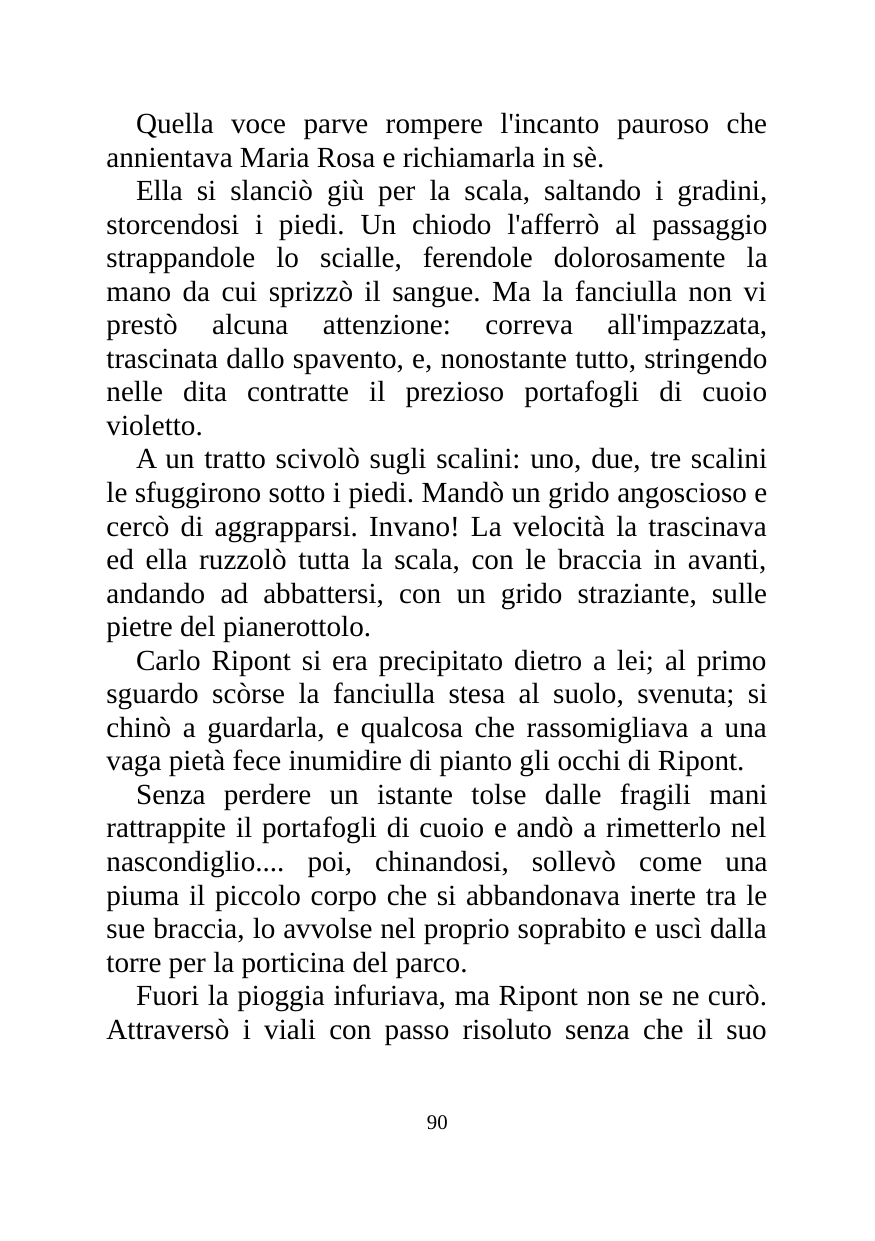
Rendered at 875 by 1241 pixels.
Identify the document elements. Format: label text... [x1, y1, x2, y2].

text A un tratto scivolò sugli scalini: uno, due, tre scalini le sfuggirono sotto i piedi. Mandò un grido angoscioso e cercò di aggrapparsi. Invano! La velocità la trascinava ed ella ruzzolò tutta la scala, con le braccia in avanti, andando ad abbattersi, con un grido straziante, sulle pietre del pianerottolo. [106, 442, 768, 643]
text Carlo Ripont si era precipitato dietro a lei; al primo sguardo scòrse la fanciulla stesa al suolo, svenuta; si chinò a guardarla, e qualcosa che rassomigliava a una vaga pietà fece inumidire di pianto gli occhi di Ripont. [106, 643, 768, 777]
text Senza perdere un istante tolse dalle fragili mani rattrappite il portafogli di cuoio e andò a rimetterlo nel nascondiglio.... poi, chinandosi, sollevò come una piuma il piccolo corpo che si abbandonava inerte tra le sue braccia, lo avvolse nel proprio soprabito e uscì dalla torre per la porticina del parco. [106, 777, 768, 978]
text Fuori la pioggia infuriava, ma Ripont non se ne curò. Attraversò i viali con passo risoluto senza che il suo [106, 978, 768, 1045]
text Ella si slanciò giù per la scala, saltando i gradini, storcendosi i piedi. Un chiodo l'afferrò al passaggio strappandole lo scialle, ferendole dolorosamente la mano da cui sprizzò il sangue. Ma la fanciulla non vi prestò alcuna attenzione: correva all'impazzata, trascinata dallo spavento, e, nonostante tutto, stringendo nelle dita contratte il prezioso portafogli di cuoio violetto. [106, 173, 768, 442]
text Quella voce parve rompere l'incanto pauroso che annientava Maria Rosa e richiamarla in sè. [106, 106, 768, 173]
